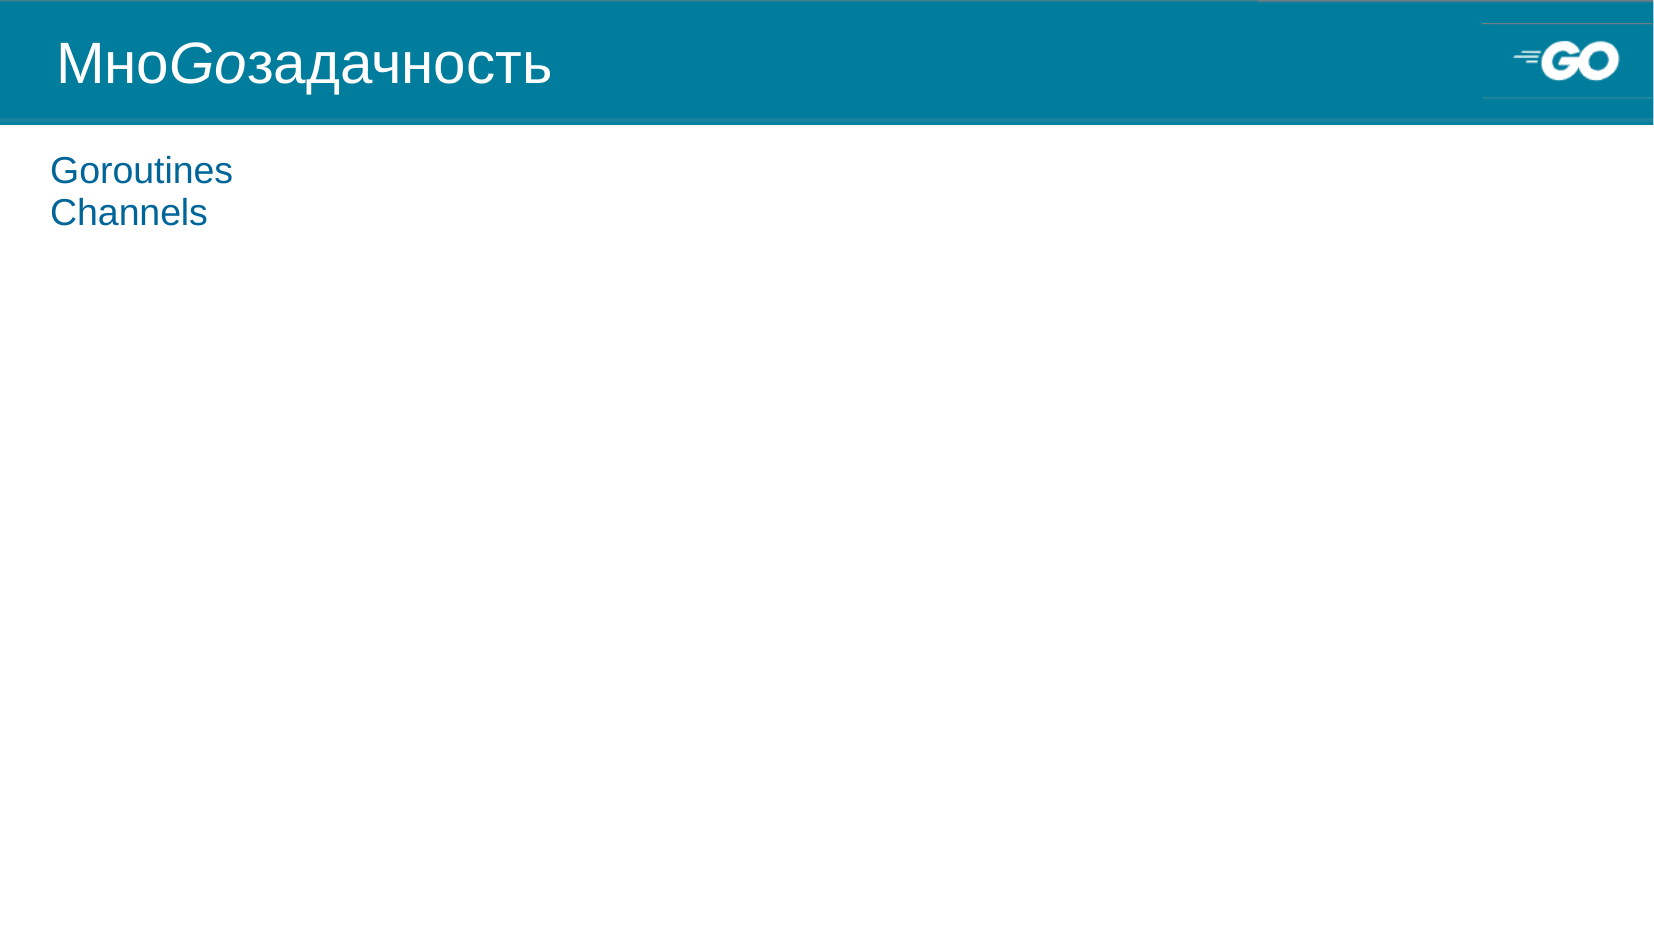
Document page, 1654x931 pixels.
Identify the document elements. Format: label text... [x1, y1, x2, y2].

text_box МноGoзадачность [41, 23, 1495, 104]
picture [1542, 41, 1619, 81]
text_box Goroutines Channels [35, 141, 1619, 898]
